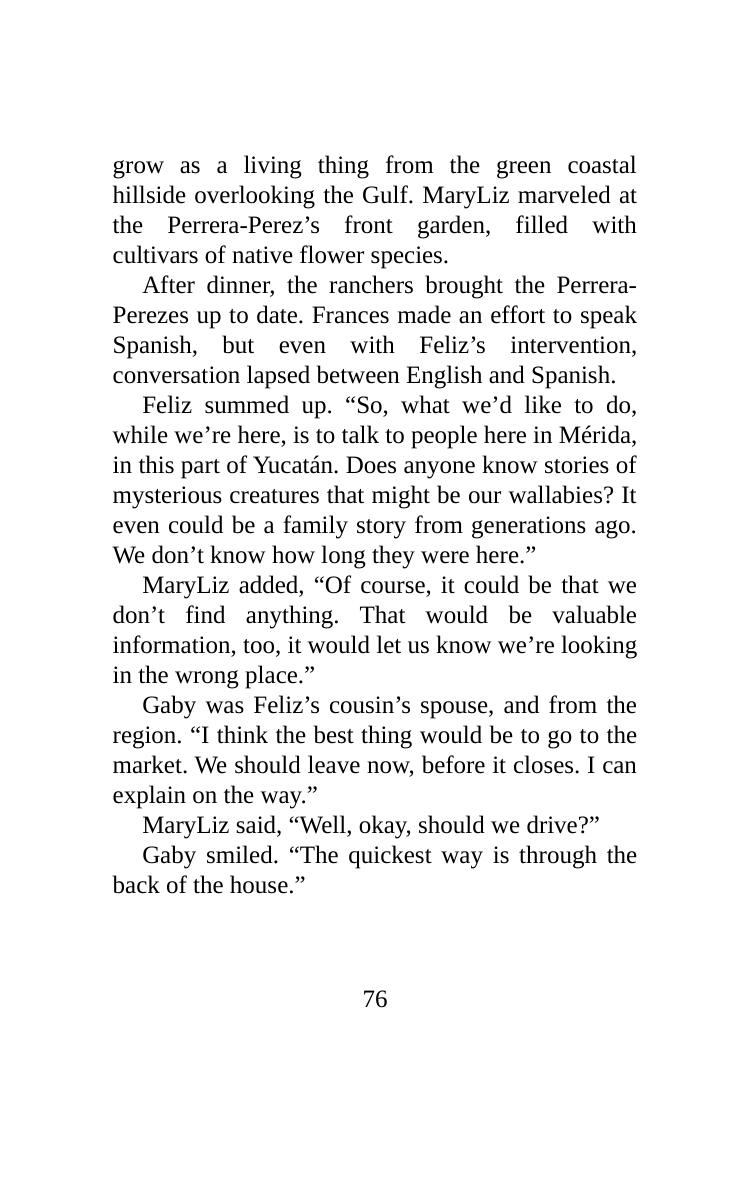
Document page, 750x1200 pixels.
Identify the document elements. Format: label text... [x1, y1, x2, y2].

text Gaby was Feliz’s cousin’s spouse, and from the region. “I think the best thing would be to go to the market. We should leave now, before it closes. I can explain on the way.” [112, 690, 637, 810]
text After dinner, the ranchers brought the Perrera-Perezes up to date. Frances made an effort to speak Spanish, but even with Feliz’s intervention, conversation lapsed between English and Spanish. [112, 270, 637, 390]
text grow as a living thing from the green coastal hillside overlooking the Gulf. MaryLiz marveled at the Perrera-Perez’s front garden, filled with cultivars of native flower species. [112, 150, 637, 270]
text Feliz summed up. “So, what we’d like to do, while we’re here, is to talk to people here in Mérida, in this part of Yucatán. Does anyone know stories of mysterious creatures that might be our wallabies? It even could be a family story from generations ago. We don’t know how long they were here.” [112, 390, 637, 570]
text Gaby smiled. “The quickest way is through the back of the house.” [112, 840, 637, 900]
text MaryLiz said, “Well, okay, should we drive?” [112, 810, 637, 840]
text MaryLiz added, “Of course, it could be that we don’t find anything. That would be valuable information, too, it would let us know we’re looking in the wrong place.” [112, 570, 637, 690]
